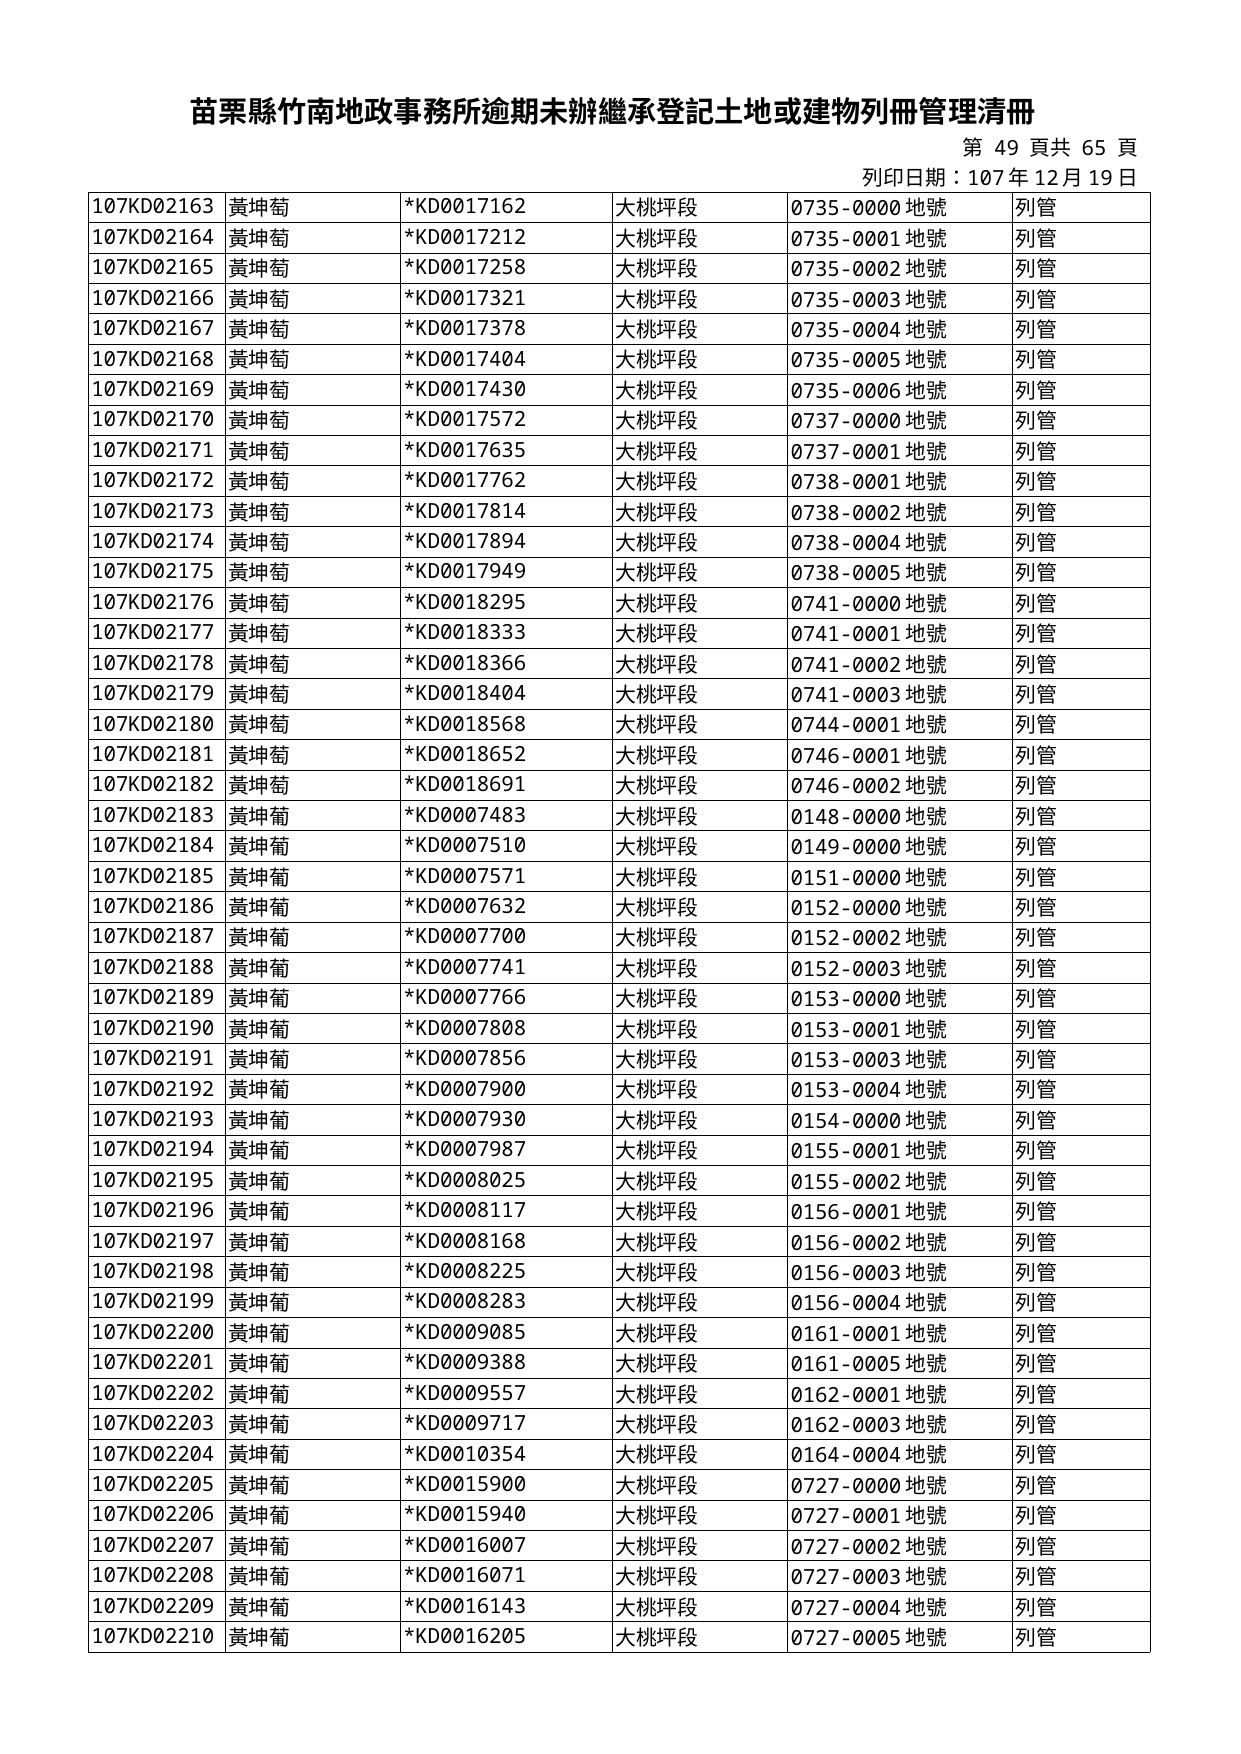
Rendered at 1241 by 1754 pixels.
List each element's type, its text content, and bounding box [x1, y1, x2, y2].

table_cell *KD0017258 [401, 254, 612, 283]
table_cell 大桃坪段 [613, 1014, 787, 1043]
table_cell 黃坤萄 [226, 375, 400, 404]
table_cell 黃坤葡 [226, 1014, 400, 1043]
table_cell *KD0018404 [401, 679, 612, 709]
table_cell 107KD02181 [89, 740, 225, 769]
table_cell 大桃坪段 [613, 1105, 787, 1134]
table_cell *KD0009717 [401, 1409, 612, 1439]
table_cell 黃坤葡 [226, 1409, 400, 1439]
table_cell 大桃坪段 [613, 1561, 787, 1591]
table_cell 大桃坪段 [613, 710, 787, 739]
table_cell 大桃坪段 [613, 1622, 787, 1652]
table_cell 0162-0003地號 [788, 1409, 1012, 1439]
table_cell 大桃坪段 [613, 649, 787, 678]
table_cell 黃坤萄 [226, 649, 400, 678]
table_cell 黃坤萄 [226, 314, 400, 344]
table_cell *KD0010354 [401, 1440, 612, 1469]
table_cell 0152-0003地號 [788, 953, 1012, 982]
table_cell 0735-0005地號 [788, 345, 1012, 374]
table_cell *KD0017762 [401, 466, 612, 496]
table_cell 0162-0001地號 [788, 1379, 1012, 1408]
table_cell 黃坤葡 [226, 923, 400, 952]
table_cell 0164-0004地號 [788, 1440, 1012, 1469]
table_cell 列管 [1013, 1257, 1150, 1287]
table_cell 黃坤萄 [226, 436, 400, 465]
table_cell 107KD02191 [89, 1044, 225, 1074]
table_cell 0727-0000地號 [788, 1470, 1012, 1499]
table_cell 107KD02167 [89, 314, 225, 344]
table_cell 黃坤葡 [226, 892, 400, 922]
table_cell 列管 [1013, 1105, 1150, 1134]
table_cell 107KD02197 [89, 1227, 225, 1256]
table_cell 0735-0003地號 [788, 284, 1012, 313]
table_cell 黃坤萄 [226, 193, 400, 222]
table_cell 黃坤葡 [226, 801, 400, 830]
table_cell 大桃坪段 [613, 740, 787, 769]
table_cell 大桃坪段 [613, 1166, 787, 1195]
table_cell 黃坤葡 [226, 1196, 400, 1226]
table_cell 列管 [1013, 466, 1150, 496]
table_cell 0746-0002地號 [788, 771, 1012, 800]
table_cell 107KD02193 [89, 1105, 225, 1134]
table_cell *KD0017572 [401, 406, 612, 435]
table_cell 列管 [1013, 923, 1150, 952]
table_cell 列管 [1013, 223, 1150, 252]
table_cell *KD0017430 [401, 375, 612, 404]
table_cell 列管 [1013, 1622, 1150, 1652]
table_cell 107KD02175 [89, 558, 225, 587]
table_cell 黃坤葡 [226, 1075, 400, 1104]
table_cell 列管 [1013, 1014, 1150, 1043]
table_cell 107KD02195 [89, 1166, 225, 1195]
table_cell 107KD02173 [89, 497, 225, 526]
table_cell 0735-0006地號 [788, 375, 1012, 404]
table_cell 0727-0005地號 [788, 1622, 1012, 1652]
table_cell 0156-0003地號 [788, 1257, 1012, 1287]
table_cell 列管 [1013, 1592, 1150, 1621]
table_cell 黃坤萄 [226, 679, 400, 709]
table_cell 大桃坪段 [613, 771, 787, 800]
table_cell 0151-0000地號 [788, 862, 1012, 891]
table_cell *KD0007930 [401, 1105, 612, 1134]
table_cell 107KD02165 [89, 254, 225, 283]
table_cell 107KD02176 [89, 588, 225, 617]
table_cell *KD0009388 [401, 1349, 612, 1378]
table_cell 0737-0000地號 [788, 406, 1012, 435]
table_cell 黃坤萄 [226, 284, 400, 313]
table_cell 列管 [1013, 1349, 1150, 1378]
table_cell 107KD02209 [89, 1592, 225, 1621]
table_cell 大桃坪段 [613, 193, 787, 222]
table_cell 0727-0004地號 [788, 1592, 1012, 1621]
table_cell 大桃坪段 [613, 1440, 787, 1469]
table_cell 0727-0002地號 [788, 1531, 1012, 1560]
table_cell *KD0007987 [401, 1136, 612, 1165]
table_cell 黃坤葡 [226, 1440, 400, 1469]
table_cell *KD0018295 [401, 588, 612, 617]
table_cell 大桃坪段 [613, 527, 787, 557]
table_cell 107KD02199 [89, 1288, 225, 1317]
table_cell 大桃坪段 [613, 1349, 787, 1378]
table_cell 大桃坪段 [613, 801, 787, 830]
table_cell 列管 [1013, 1470, 1150, 1499]
table_cell *KD0018366 [401, 649, 612, 678]
table_cell 列管 [1013, 254, 1150, 283]
table_cell 107KD02183 [89, 801, 225, 830]
table_cell 0738-0002地號 [788, 497, 1012, 526]
table_cell *KD0007741 [401, 953, 612, 982]
table_cell 列管 [1013, 1136, 1150, 1165]
table_cell 0727-0003地號 [788, 1561, 1012, 1591]
table_cell 黃坤葡 [226, 1501, 400, 1530]
table_cell 黃坤葡 [226, 831, 400, 861]
table_cell 107KD02166 [89, 284, 225, 313]
table_cell 黃坤葡 [226, 984, 400, 1013]
table_cell 107KD02207 [89, 1531, 225, 1560]
table_cell 107KD02170 [89, 406, 225, 435]
table_cell 0738-0004地號 [788, 527, 1012, 557]
table_cell 0746-0001地號 [788, 740, 1012, 769]
table_cell 黃坤葡 [226, 1044, 400, 1074]
table_cell *KD0018568 [401, 710, 612, 739]
table_cell 107KD02187 [89, 923, 225, 952]
table_cell 0161-0001地號 [788, 1318, 1012, 1347]
table_cell 107KD02168 [89, 345, 225, 374]
table_cell 列管 [1013, 314, 1150, 344]
table_cell 列管 [1013, 284, 1150, 313]
table_cell 大桃坪段 [613, 892, 787, 922]
table_cell 黃坤萄 [226, 619, 400, 648]
table_cell 大桃坪段 [613, 284, 787, 313]
table_cell 大桃坪段 [613, 1470, 787, 1499]
table_cell 黃坤萄 [226, 345, 400, 374]
table_cell 列管 [1013, 1561, 1150, 1591]
table_cell 黃坤葡 [226, 1166, 400, 1195]
table_cell 107KD02201 [89, 1349, 225, 1378]
table_cell *KD0017378 [401, 314, 612, 344]
table_cell 0148-0000地號 [788, 801, 1012, 830]
table_cell 大桃坪段 [613, 1531, 787, 1560]
table_cell 0735-0000地號 [788, 193, 1012, 222]
table_cell 0155-0001地號 [788, 1136, 1012, 1165]
table_cell 黃坤葡 [226, 1318, 400, 1347]
table_cell 107KD02172 [89, 466, 225, 496]
table_cell 黃坤萄 [226, 710, 400, 739]
table_cell 列管 [1013, 1318, 1150, 1347]
table_cell 107KD02169 [89, 375, 225, 404]
table_cell 列管 [1013, 862, 1150, 891]
table_cell 列管 [1013, 1409, 1150, 1439]
table_cell 列管 [1013, 619, 1150, 648]
table_cell *KD0015900 [401, 1470, 612, 1499]
table_cell 0154-0000地號 [788, 1105, 1012, 1134]
table_cell 0153-0004地號 [788, 1075, 1012, 1104]
table_cell 107KD02188 [89, 953, 225, 982]
table_cell 107KD02185 [89, 862, 225, 891]
table_cell *KD0008225 [401, 1257, 612, 1287]
table_cell 107KD02178 [89, 649, 225, 678]
table_cell 列管 [1013, 375, 1150, 404]
table_cell 黃坤葡 [226, 1105, 400, 1134]
table_cell 大桃坪段 [613, 679, 787, 709]
table_cell 黃坤萄 [226, 527, 400, 557]
table_cell 列管 [1013, 193, 1150, 222]
table_cell 大桃坪段 [613, 1501, 787, 1530]
table_cell 107KD02200 [89, 1318, 225, 1347]
table_cell 大桃坪段 [613, 466, 787, 496]
table_cell 黃坤葡 [226, 953, 400, 982]
table_cell 0735-0002地號 [788, 254, 1012, 283]
table_cell 黃坤葡 [226, 1561, 400, 1591]
table_cell 列管 [1013, 710, 1150, 739]
table_cell 列管 [1013, 831, 1150, 861]
table_cell 列管 [1013, 1166, 1150, 1195]
table_cell 107KD02198 [89, 1257, 225, 1287]
table_cell 0153-0000地號 [788, 984, 1012, 1013]
table_cell 列管 [1013, 801, 1150, 830]
table_cell 黃坤葡 [226, 862, 400, 891]
table_cell 107KD02189 [89, 984, 225, 1013]
table_cell 黃坤葡 [226, 1379, 400, 1408]
table_cell 列管 [1013, 1044, 1150, 1074]
table_cell 列管 [1013, 1440, 1150, 1469]
table_cell 黃坤葡 [226, 1288, 400, 1317]
table_cell 0149-0000地號 [788, 831, 1012, 861]
table_cell 大桃坪段 [613, 497, 787, 526]
table_cell 列管 [1013, 345, 1150, 374]
table_cell 大桃坪段 [613, 953, 787, 982]
table_cell 107KD02186 [89, 892, 225, 922]
table_cell 107KD02163 [89, 193, 225, 222]
table_cell *KD0007483 [401, 801, 612, 830]
table_cell 107KD02205 [89, 1470, 225, 1499]
table_cell *KD0008117 [401, 1196, 612, 1226]
table_cell 列管 [1013, 649, 1150, 678]
table_cell 列管 [1013, 1501, 1150, 1530]
table_cell 107KD02204 [89, 1440, 225, 1469]
table_cell 大桃坪段 [613, 223, 787, 252]
table_cell *KD0008168 [401, 1227, 612, 1256]
table_cell *KD0007808 [401, 1014, 612, 1043]
table_cell *KD0016007 [401, 1531, 612, 1560]
table_cell 列管 [1013, 1531, 1150, 1560]
table_cell 0735-0001地號 [788, 223, 1012, 252]
table_cell 列管 [1013, 984, 1150, 1013]
table_cell 107KD02180 [89, 710, 225, 739]
table_cell 107KD02179 [89, 679, 225, 709]
table_cell 大桃坪段 [613, 862, 787, 891]
table_cell 大桃坪段 [613, 436, 787, 465]
table_cell 0156-0002地號 [788, 1227, 1012, 1256]
table_cell *KD0018333 [401, 619, 612, 648]
table_cell 列管 [1013, 1227, 1150, 1256]
table_cell 大桃坪段 [613, 619, 787, 648]
table_cell 列管 [1013, 436, 1150, 465]
table_cell *KD0017894 [401, 527, 612, 557]
table_cell 列管 [1013, 771, 1150, 800]
table_cell 列管 [1013, 558, 1150, 587]
table_cell *KD0007700 [401, 923, 612, 952]
table_cell *KD0007900 [401, 1075, 612, 1104]
table_cell 黃坤葡 [226, 1622, 400, 1652]
table_cell 大桃坪段 [613, 558, 787, 587]
table_cell 107KD02208 [89, 1561, 225, 1591]
table_cell *KD0015940 [401, 1501, 612, 1530]
table_cell *KD0017635 [401, 436, 612, 465]
table_cell 大桃坪段 [613, 1136, 787, 1165]
table_cell *KD0009557 [401, 1379, 612, 1408]
table_cell 0727-0001地號 [788, 1501, 1012, 1530]
table_cell 列管 [1013, 527, 1150, 557]
table_cell 列管 [1013, 588, 1150, 617]
table_cell 107KD02177 [89, 619, 225, 648]
table_cell 黃坤葡 [226, 1257, 400, 1287]
table_cell 黃坤葡 [226, 1531, 400, 1560]
table_cell 列管 [1013, 953, 1150, 982]
table_cell 107KD02184 [89, 831, 225, 861]
table_cell 大桃坪段 [613, 1409, 787, 1439]
table_cell 大桃坪段 [613, 1044, 787, 1074]
table_cell 107KD02196 [89, 1196, 225, 1226]
table_cell 大桃坪段 [613, 1379, 787, 1408]
table_cell 大桃坪段 [613, 345, 787, 374]
table_cell 黃坤葡 [226, 1470, 400, 1499]
table_cell *KD0017212 [401, 223, 612, 252]
table_cell *KD0018691 [401, 771, 612, 800]
table_cell 大桃坪段 [613, 254, 787, 283]
table_cell 黃坤葡 [226, 1592, 400, 1621]
table_cell 黃坤萄 [226, 254, 400, 283]
table_cell 0153-0003地號 [788, 1044, 1012, 1074]
table_cell 107KD02171 [89, 436, 225, 465]
table_cell 大桃坪段 [613, 1288, 787, 1317]
table_cell 0741-0003地號 [788, 679, 1012, 709]
table_cell 黃坤萄 [226, 558, 400, 587]
table_cell 0741-0001地號 [788, 619, 1012, 648]
table_cell 列管 [1013, 1288, 1150, 1317]
table_cell 107KD02210 [89, 1622, 225, 1652]
table_cell 0156-0001地號 [788, 1196, 1012, 1226]
table_cell *KD0009085 [401, 1318, 612, 1347]
table_cell 列管 [1013, 1196, 1150, 1226]
table_cell 大桃坪段 [613, 1075, 787, 1104]
table_cell 0153-0001地號 [788, 1014, 1012, 1043]
table_cell 0738-0005地號 [788, 558, 1012, 587]
table_cell 黃坤萄 [226, 466, 400, 496]
table_cell 黃坤萄 [226, 406, 400, 435]
table_cell *KD0017162 [401, 193, 612, 222]
table_cell 107KD02164 [89, 223, 225, 252]
table_cell *KD0016205 [401, 1622, 612, 1652]
table_cell 大桃坪段 [613, 1318, 787, 1347]
table_cell 黃坤葡 [226, 1136, 400, 1165]
table_cell *KD0007571 [401, 862, 612, 891]
table_cell 列管 [1013, 1075, 1150, 1104]
table_cell 大桃坪段 [613, 831, 787, 861]
table_cell *KD0017404 [401, 345, 612, 374]
table_cell 0735-0004地號 [788, 314, 1012, 344]
table_cell 107KD02192 [89, 1075, 225, 1104]
table_cell 大桃坪段 [613, 375, 787, 404]
table_cell *KD0016143 [401, 1592, 612, 1621]
table_cell 0155-0002地號 [788, 1166, 1012, 1195]
table_cell 黃坤萄 [226, 740, 400, 769]
table_cell *KD0017321 [401, 284, 612, 313]
table_cell *KD0007766 [401, 984, 612, 1013]
table_cell 107KD02206 [89, 1501, 225, 1530]
table_cell *KD0017949 [401, 558, 612, 587]
table_cell 107KD02174 [89, 527, 225, 557]
table_cell 0156-0004地號 [788, 1288, 1012, 1317]
table_cell 大桃坪段 [613, 1257, 787, 1287]
table_cell *KD0016071 [401, 1561, 612, 1591]
table_cell 列管 [1013, 740, 1150, 769]
table_cell *KD0007510 [401, 831, 612, 861]
table_cell 0741-0002地號 [788, 649, 1012, 678]
table_cell 大桃坪段 [613, 984, 787, 1013]
table_cell 0152-0002地號 [788, 923, 1012, 952]
table_cell 107KD02202 [89, 1379, 225, 1408]
table_cell 大桃坪段 [613, 1592, 787, 1621]
table_cell 大桃坪段 [613, 314, 787, 344]
table_cell *KD0017814 [401, 497, 612, 526]
table_cell *KD0018652 [401, 740, 612, 769]
table_cell 107KD02203 [89, 1409, 225, 1439]
table_cell 黃坤萄 [226, 223, 400, 252]
table_cell 大桃坪段 [613, 923, 787, 952]
table_cell 大桃坪段 [613, 1227, 787, 1256]
table_cell 列管 [1013, 892, 1150, 922]
table_cell *KD0007632 [401, 892, 612, 922]
table_cell *KD0008283 [401, 1288, 612, 1317]
table_cell 列管 [1013, 497, 1150, 526]
table_cell 0737-0001地號 [788, 436, 1012, 465]
table_cell 大桃坪段 [613, 406, 787, 435]
table_cell *KD0007856 [401, 1044, 612, 1074]
table_cell 0738-0001地號 [788, 466, 1012, 496]
table_cell *KD0008025 [401, 1166, 612, 1195]
table_cell 黃坤萄 [226, 497, 400, 526]
table_cell 107KD02190 [89, 1014, 225, 1043]
table_cell 列管 [1013, 1379, 1150, 1408]
table_cell 列管 [1013, 679, 1150, 709]
table_cell 黃坤萄 [226, 771, 400, 800]
table_cell 黃坤葡 [226, 1349, 400, 1378]
table_cell 黃坤葡 [226, 1227, 400, 1256]
table_cell 107KD02194 [89, 1136, 225, 1165]
table_cell 0744-0001地號 [788, 710, 1012, 739]
table_cell 107KD02182 [89, 771, 225, 800]
table_cell 大桃坪段 [613, 588, 787, 617]
table_cell 大桃坪段 [613, 1196, 787, 1226]
table_cell 列管 [1013, 406, 1150, 435]
table_cell 0152-0000地號 [788, 892, 1012, 922]
table_cell 0741-0000地號 [788, 588, 1012, 617]
table_cell 黃坤萄 [226, 588, 400, 617]
table_cell 0161-0005地號 [788, 1349, 1012, 1378]
